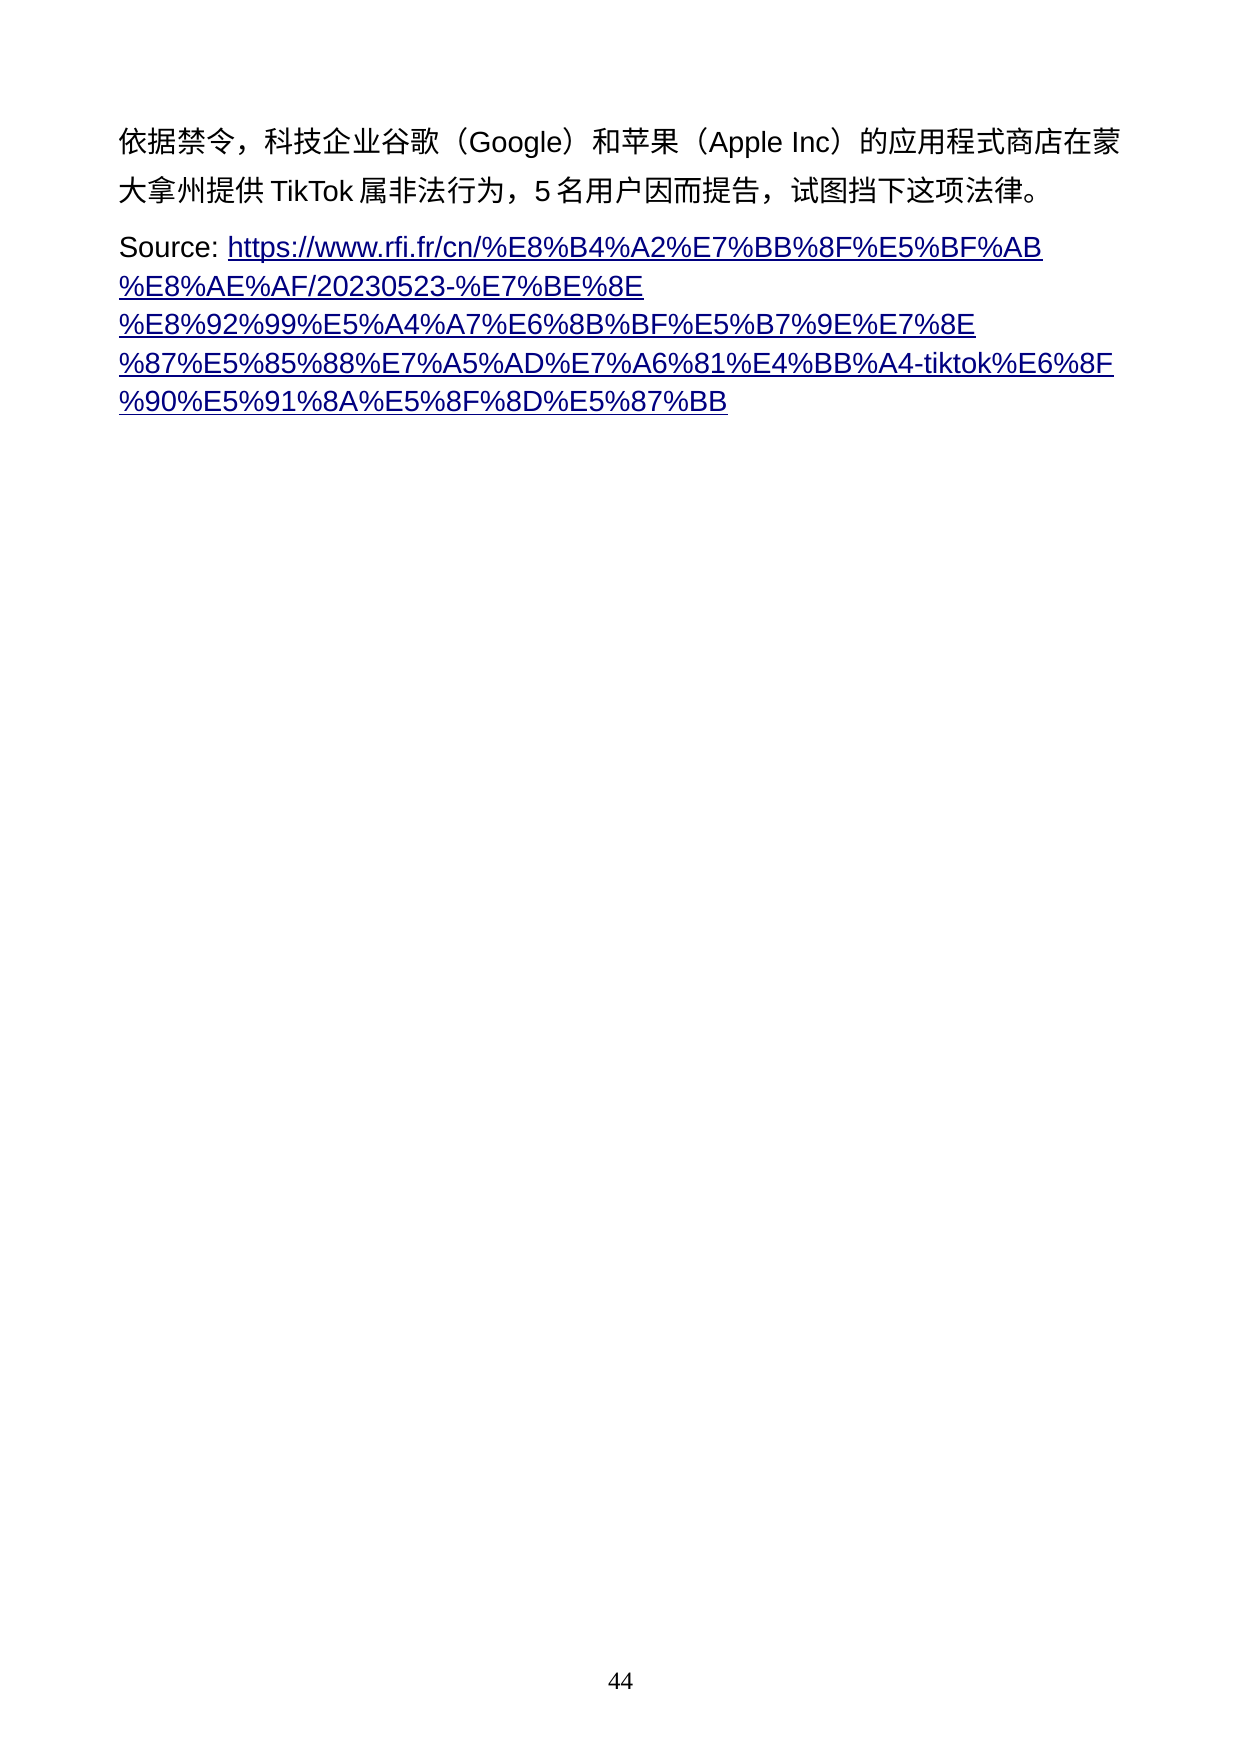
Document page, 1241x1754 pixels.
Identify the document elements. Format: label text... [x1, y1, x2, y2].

text Source: https://www.rfi.fr/cn/%E8%B4%A2%E7%BB%8F%E5%BF%AB%E8%AE%AF/20230523-%E7%BE%8E%E8%92%99%E5%A4%A7%E6%8B%BF%E5%B7%9E%E7%8E%87%E5%85%88%E7%A5%AD%E7%A6%81%E4%BB%A4-tiktok%E6%8F%90%E5%91%8A%E5%8F%8D%E5%87%BB [118, 230, 1122, 418]
text 依据禁令，科技企业谷歌（Google）和苹果（Apple Inc）的应用程式商店在蒙大拿州提供TikTok属非法行为，5名用户因而提告，试图挡下这项法律。 [118, 118, 1122, 209]
